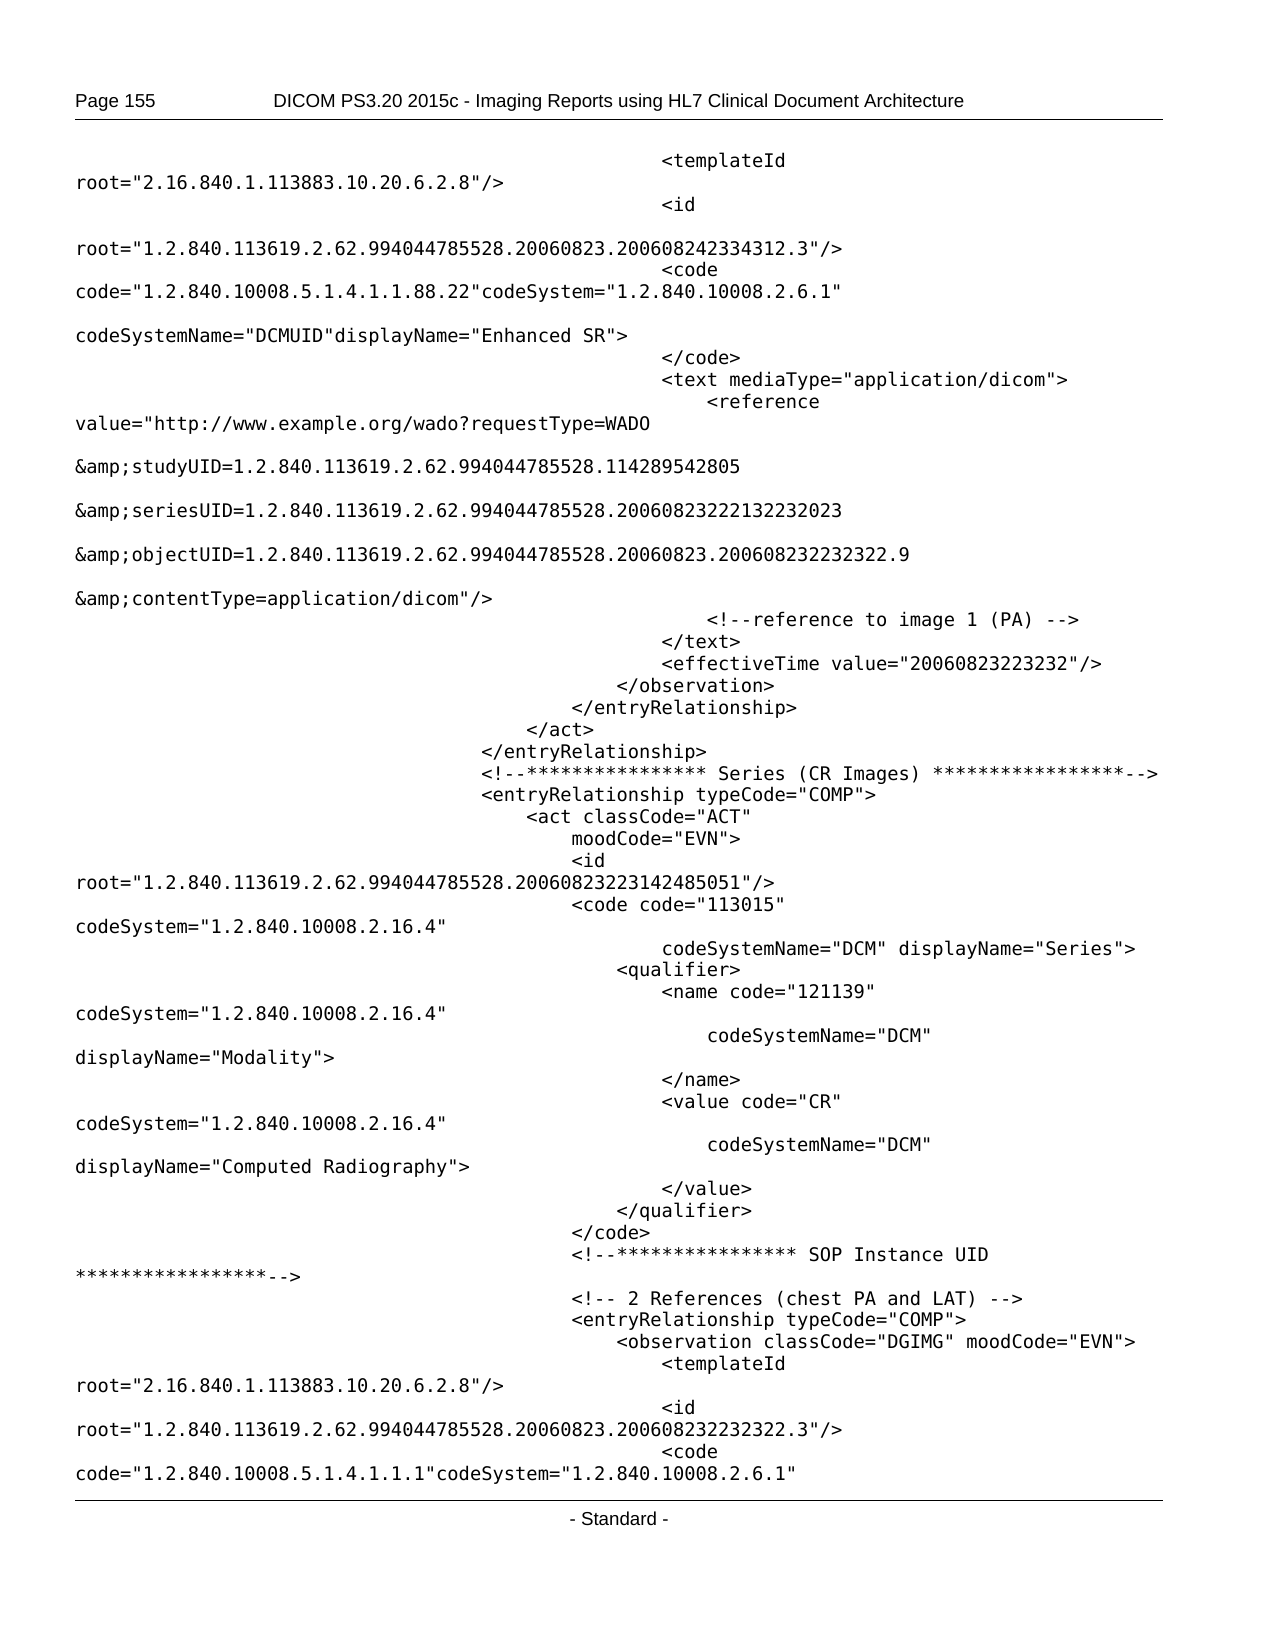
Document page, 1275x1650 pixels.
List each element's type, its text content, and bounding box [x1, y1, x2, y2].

text <templateId root="2.16.840.1.113883.10.20.6.2.8"/> <id root="1.2.840.113619.2.62.994044785528.20060823.200608242334312.3"/> <code code="1.2.840.10008.5.1.4.1.1.88.22"codeSystem="1.2.840.10008.2.6.1" codeSystemName="DCMUID"displayName="Enhanced SR"> </code> <text mediaType="application/dicom"> <reference value="http://www.example.org/wado?requestType=WADO &amp;studyUID=1.2.840.113619.2.62.994044785528.114289542805 &amp;seriesUID=1.2.840.113619.2.62.994044785528.20060823222132232023 &amp;objectUID=1.2.840.113619.2.62.994044785528.20060823.200608232232322.9 &amp;contentType=application/dicom"/> <!--reference to image 1 (PA) --> </text> <effectiveTime value="20060823223232"/> </observation> </entryRelationship> </act> </entryRelationship> <!--**************** Series (CR Images) *****************--> <entryRelationship typeCode="COMP"> <act classCode="ACT" moodCode="EVN"> <id root="1.2.840.113619.2.62.994044785528.20060823223142485051"/> <code code="113015" codeSystem="1.2.840.10008.2.16.4" codeSystemName="DCM" displayName="Series"> <qualifier> <name code="121139" codeSystem="1.2.840.10008.2.16.4" codeSystemName="DCM" displayName="Modality"> </name> <value code="CR" codeSystem="1.2.840.10008.2.16.4" codeSystemName="DCM" displayName="Computed Radiography"> </value> </qualifier> </code> <!--**************** SOP Instance UID *****************--> <!-- 2 References (chest PA and LAT) --> <entryRelationship typeCode="COMP"> <observation classCode="DGIMG" moodCode="EVN"> <templateId root="2.16.840.1.113883.10.20.6.2.8"/> <id root="1.2.840.113619.2.62.994044785528.20060823.200608232232322.3"/> <code code="1.2.840.10008.5.1.4.1.1.1"codeSystem="1.2.840.10008.2.6.1" [75, 150, 1162, 1484]
